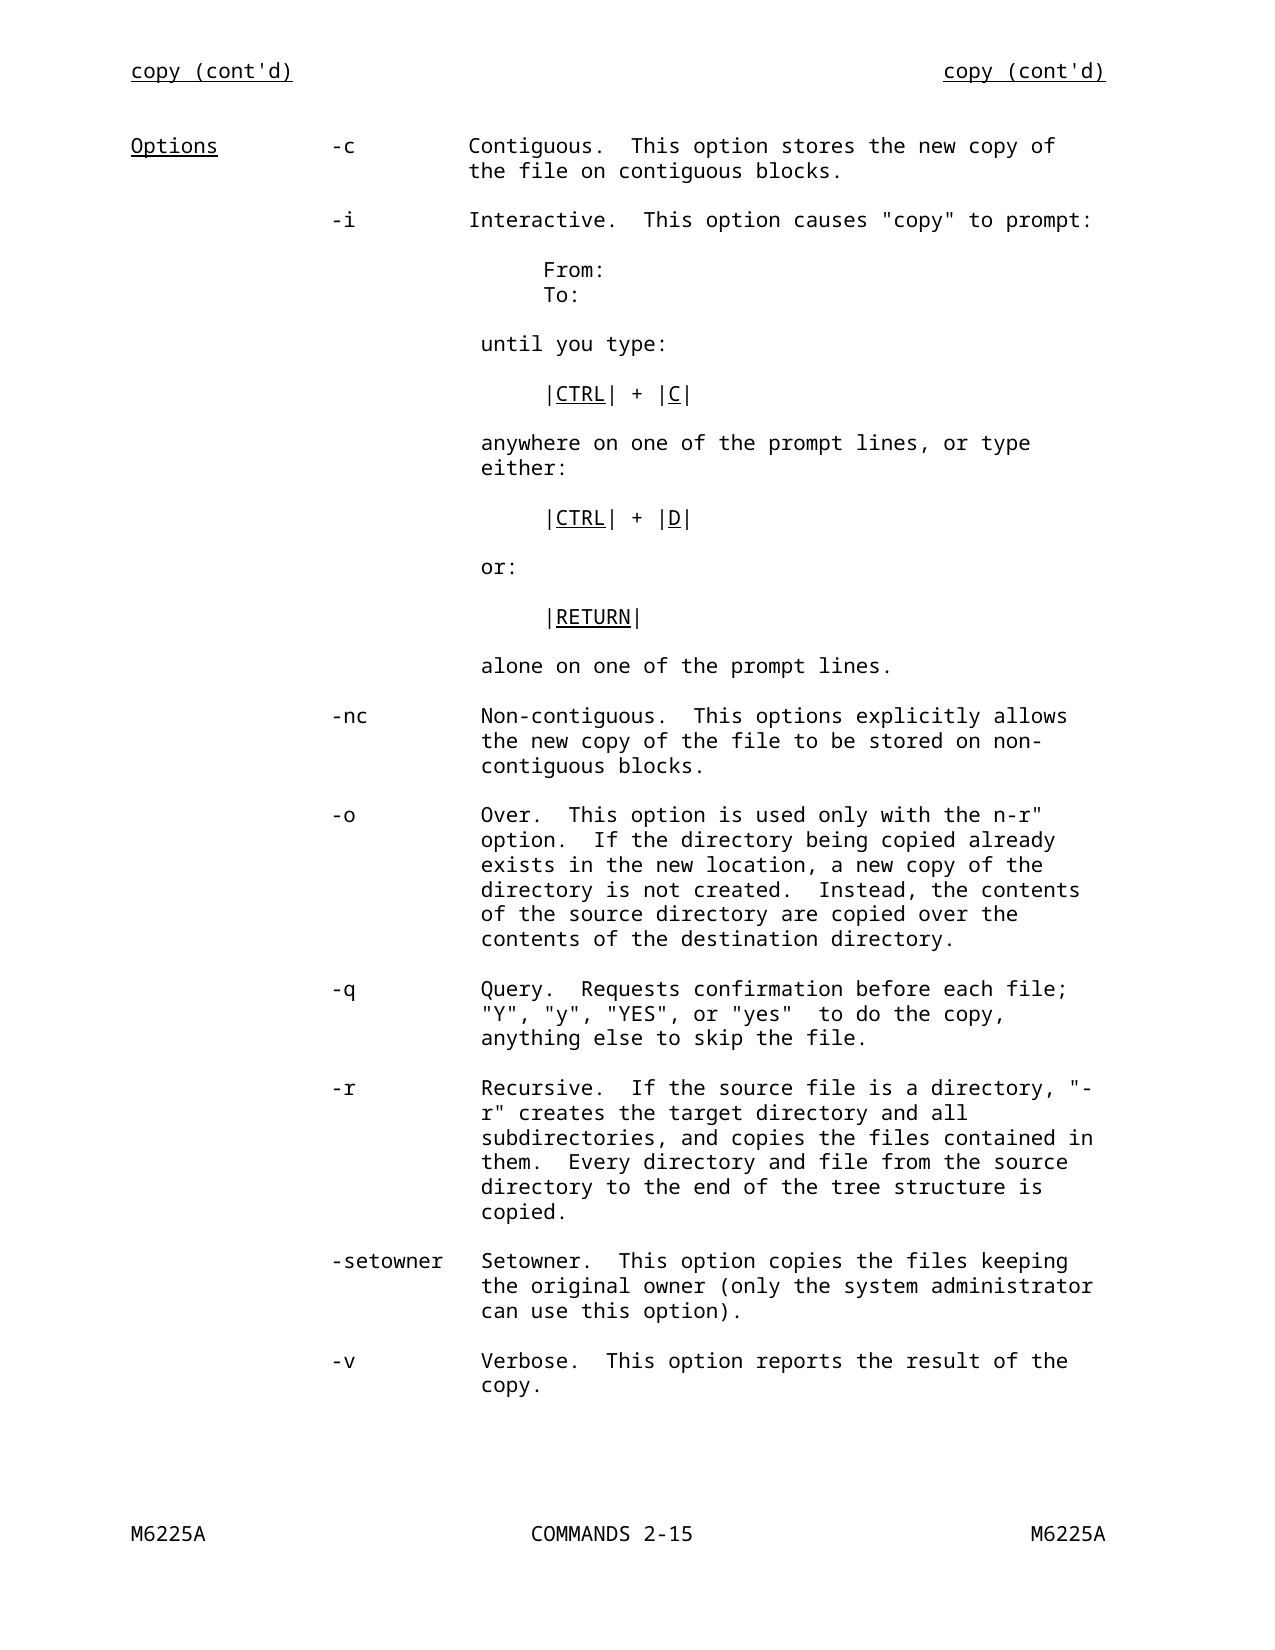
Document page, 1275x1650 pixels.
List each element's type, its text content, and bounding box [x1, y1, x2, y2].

text directory is not created. Instead, the contents [118, 877, 1145, 902]
text directory to the end of the tree structure is [118, 1175, 1145, 1199]
text option. If the directory being copied already [118, 828, 1145, 852]
text -q Query. Requests confirmation before each file; [118, 976, 1145, 1001]
text |CTRL| + |D| [118, 505, 1145, 530]
text or: [118, 555, 1145, 580]
text anything else to skip the file. [118, 1026, 1145, 1051]
text can use this option). [118, 1299, 1145, 1323]
text the original owner (only the system administrator [118, 1274, 1145, 1299]
text subdirectories, and copies the files contained in [118, 1125, 1145, 1150]
text r" creates the target directory and all [118, 1100, 1145, 1125]
text |CTRL| + |C| [118, 381, 1145, 406]
text copy (cont'd) copy (cont'd) [118, 59, 1145, 84]
text them. Every directory and file from the source [118, 1150, 1145, 1175]
text alone on one of the prompt lines. [118, 654, 1145, 679]
text until you type: [118, 332, 1145, 357]
text copy. [118, 1373, 1145, 1398]
text -r Recursive. If the source file is a directory, "- [118, 1076, 1145, 1100]
text -i Interactive. This option causes "copy" to prompt: [118, 208, 1145, 233]
text copied. [118, 1199, 1145, 1224]
text contiguous blocks. [118, 753, 1145, 778]
text "Y", "y", "YES", or "yes" to do the copy, [118, 1001, 1145, 1026]
text -setowner Setowner. This option copies the files keeping [118, 1249, 1145, 1274]
text Options -c Contiguous. This option stores the new copy of [118, 133, 1145, 158]
text M6225A COMMANDS 2-15 M6225A [118, 1522, 1145, 1547]
text of the source directory are copied over the [118, 902, 1145, 927]
text the file on contiguous blocks. [118, 158, 1145, 183]
text To: [118, 282, 1145, 307]
text -nc Non-contiguous. This options explicitly allows [118, 704, 1145, 728]
text From: [118, 257, 1145, 282]
text -v Verbose. This option reports the result of the [118, 1348, 1145, 1373]
text the new copy of the file to be stored on non- [118, 728, 1145, 753]
text |RETURN| [118, 604, 1145, 629]
text exists in the new location, a new copy of the [118, 852, 1145, 877]
text either: [118, 456, 1145, 481]
text anywhere on one of the prompt lines, or type [118, 431, 1145, 456]
text contents of the destination directory. [118, 927, 1145, 952]
text -o Over. This option is used only with the n-r" [118, 803, 1145, 828]
